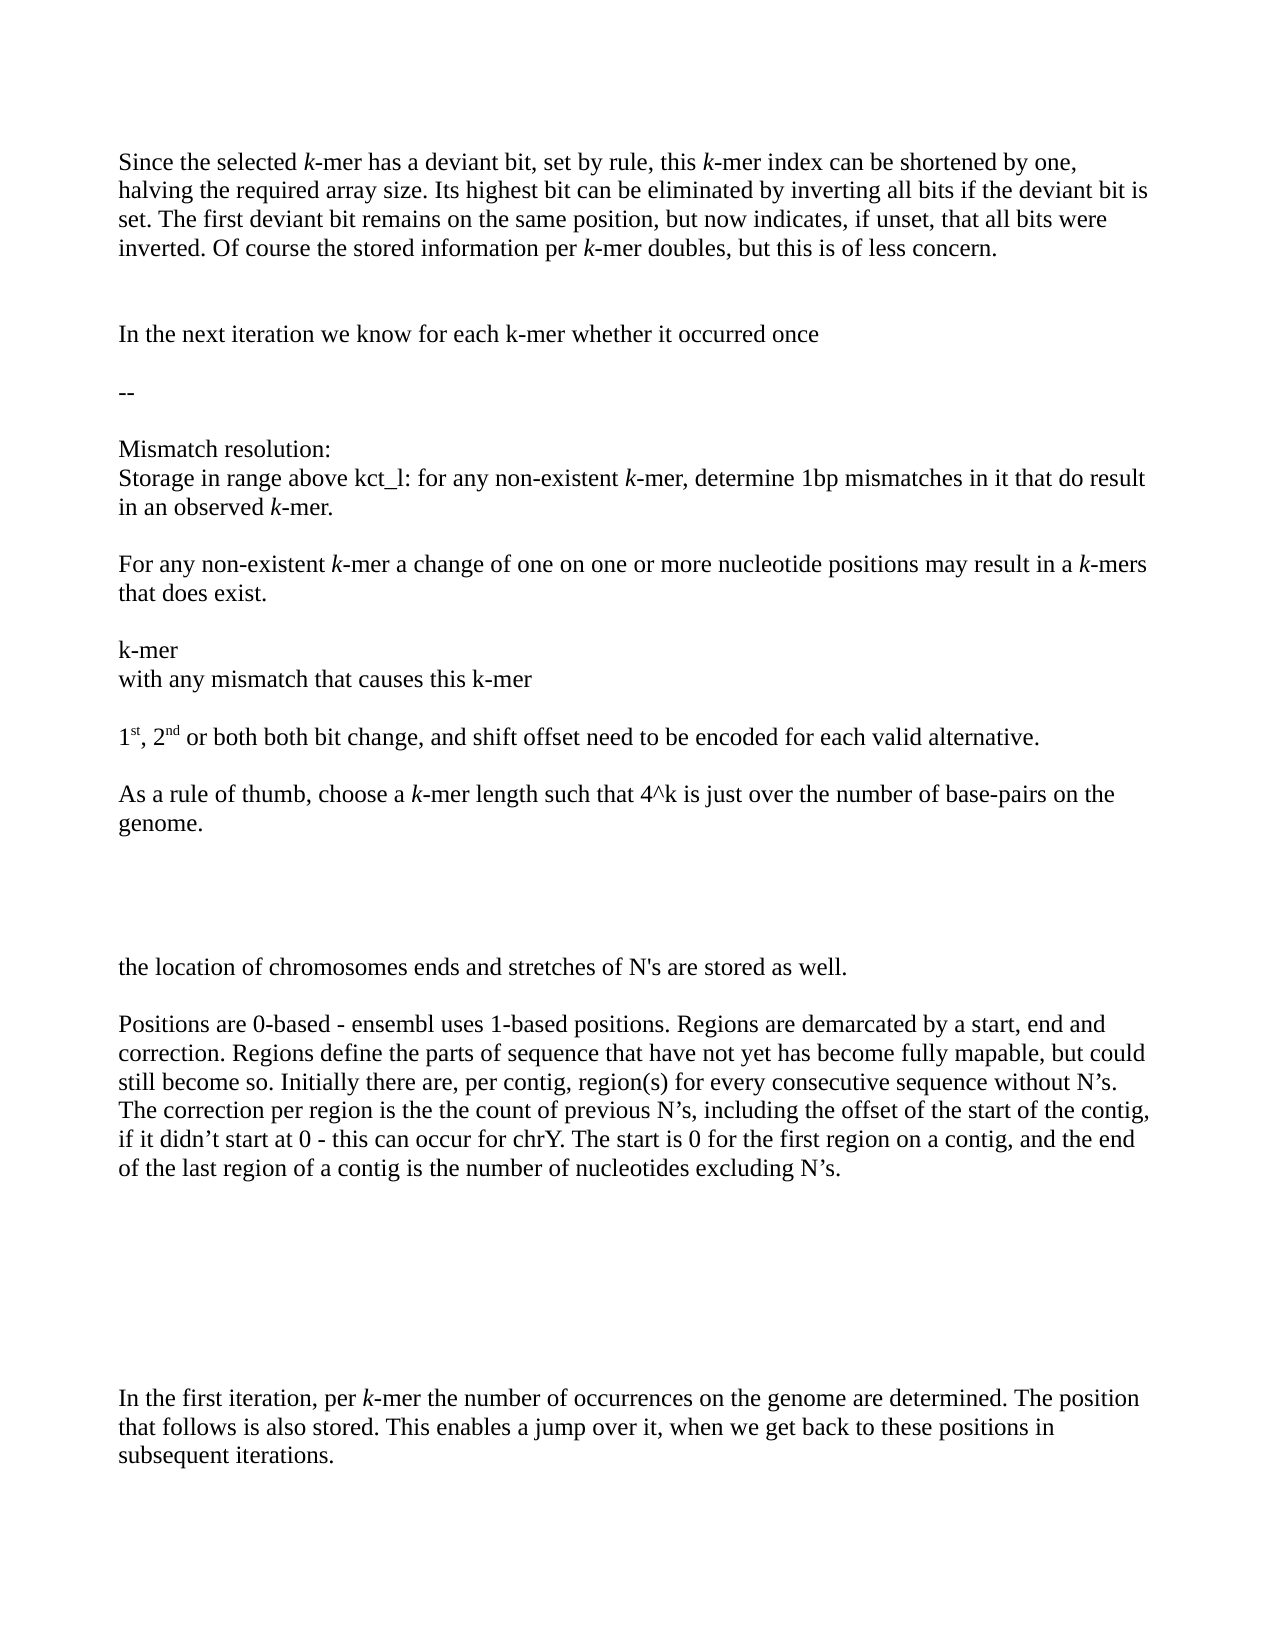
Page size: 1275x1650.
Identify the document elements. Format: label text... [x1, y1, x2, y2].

text -- [118, 377, 1157, 406]
text the location of chromosomes ends and stretches of N's are stored as well. [118, 952, 1157, 981]
text k-mer [118, 636, 1157, 664]
text 1st, 2nd or both both bit change, and shift offset need to be encoded for each valid alternative. [118, 722, 1157, 751]
text For any non-existent k-mer a change of one on one or more nucleotide positions may result in a k-mers that does exist. [118, 549, 1157, 607]
text Since the selected k-mer has a deviant bit, set by rule, this k-mer index can be shortened by one, halving the required array size. Its highest bit can be eliminated by inverting all bits if the deviant bit is set. The first deviant bit remains on the same position, but now indicates, if unset, that all bits were inverted. Of course the stored information per k-mer doubles, but this is of less concern. [118, 147, 1157, 262]
text Storage in range above kct_l: for any non-existent k-mer, determine 1bp mismatches in it that do result in an observed k-mer. [118, 463, 1157, 521]
text In the first iteration, per k-mer the number of occurrences on the genome are determined. The position that follows is also stored. This enables a jump over it, when we get back to these positions in subsequent iterations. [118, 1383, 1157, 1469]
text with any mismatch that causes this k-mer [118, 664, 1157, 693]
text Mismatch resolution: [118, 434, 1157, 463]
text Positions are 0-based - ensembl uses 1-based positions. Regions are demarcated by a start, end and correction. Regions define the parts of sequence that have not yet has become fully mapable, but could still become so. Initially there are, per contig, region(s) for every consecutive sequence without N’s. The correction per region is the the count of previous N’s, including the offset of the start of the contig, if it didn’t start at 0 - this can occur for chrY. The start is 0 for the first region on a contig, and the end of the last region of a contig is the number of nucleotides excluding N’s. [118, 1009, 1157, 1182]
text In the next iteration we know for each k-mer whether it occurred once [118, 319, 1157, 348]
text As a rule of thumb, choose a k-mer length such that 4^k is just over the number of base-pairs on the genome. [118, 779, 1157, 837]
